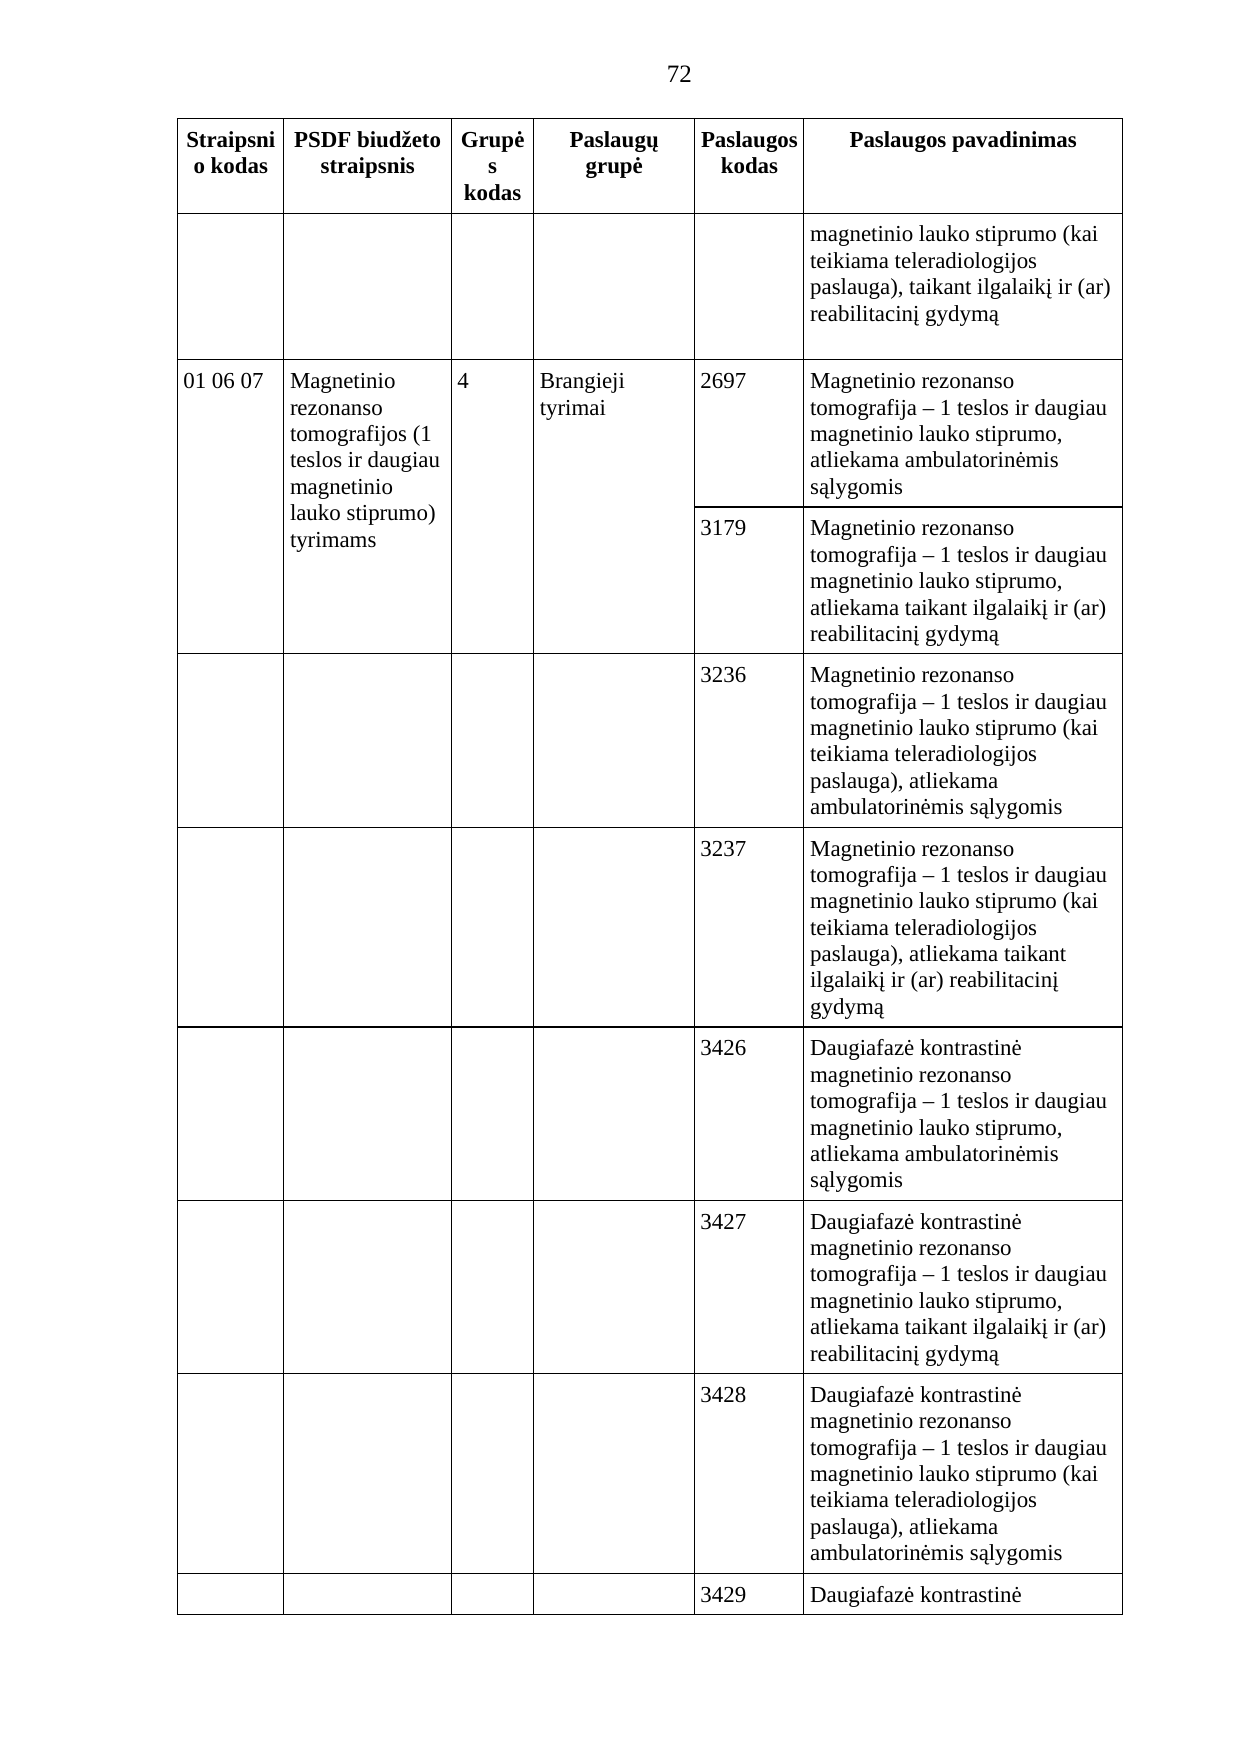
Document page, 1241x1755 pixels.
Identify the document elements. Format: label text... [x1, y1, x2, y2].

table_cell [284, 828, 451, 1026]
table_cell Magnetinio rezonanso tomografija – 1 teslos ir daugiau magnetinio lauko stiprumo, atliekama taikant ilgalaikį ir (ar) reabilitacinį gydymą [804, 508, 1122, 653]
table_header PSDF biudžeto straipsnis [284, 119, 451, 212]
table_cell Daugiafazė kontrastinė magnetinio rezonanso tomografija – 1 teslos ir daugiau magnetinio lauko stiprumo, atliekama ambulatorinėmis sąlygomis [804, 1028, 1122, 1200]
table_cell [178, 506, 283, 653]
table_cell [178, 828, 283, 1026]
table_cell [178, 1374, 283, 1573]
table_cell [284, 1028, 451, 1200]
table_header Grupės kodas [452, 119, 533, 212]
table_cell [284, 214, 451, 359]
table_cell [452, 506, 533, 653]
table_cell Magnetinio rezonanso tomografija – 1 teslos ir daugiau magnetinio lauko stiprumo, atliekama ambulatorinėmis sąlygomis [804, 360, 1122, 506]
table_cell [534, 1028, 694, 1200]
table_cell [452, 1574, 533, 1614]
table_cell 3237 [695, 828, 803, 1026]
table_cell [178, 1574, 283, 1614]
table_cell 3236 [695, 654, 803, 827]
table_cell magnetinio lauko stiprumo (kai teikiama teleradiologijos paslauga), taikant ilgalaikį ir (ar) reabilitacinį gydymą [804, 214, 1122, 359]
table_cell [534, 1201, 694, 1373]
table_cell [452, 828, 533, 1026]
table_cell [284, 1574, 451, 1614]
table_cell [452, 1201, 533, 1373]
table_cell Daugiafazė kontrastinė magnetinio rezonanso tomografija – 1 teslos ir daugiau magnetinio lauko stiprumo, atliekama taikant ilgalaikį ir (ar) reabilitacinį gydymą [804, 1201, 1122, 1373]
table_cell Daugiafazė kontrastinė [804, 1574, 1122, 1614]
table_cell 2697 [695, 360, 803, 506]
table_cell Magnetinio rezonanso tomografijos (1 teslos ir daugiau magnetinio lauko stiprumo) tyrimams [284, 360, 451, 653]
table_cell [534, 828, 694, 1026]
table_cell 3426 [695, 1028, 803, 1200]
table_cell 01 06 07 [178, 360, 283, 506]
table_cell [452, 214, 533, 359]
table_cell 3428 [695, 1374, 803, 1573]
table_cell [284, 1374, 451, 1573]
table_cell [452, 1028, 533, 1200]
table_header Paslaugos kodas [695, 119, 803, 212]
table_cell [178, 1028, 283, 1200]
table_cell [452, 654, 533, 827]
table_cell 4 [452, 360, 533, 506]
table_cell [284, 1201, 451, 1373]
table_header Straipsnio kodas [178, 119, 283, 212]
table_cell 3429 [695, 1574, 803, 1614]
table_cell Brangieji tyrimai [534, 360, 694, 506]
table_cell Magnetinio rezonanso tomografija – 1 teslos ir daugiau magnetinio lauko stiprumo (kai teikiama teleradiologijos paslauga), atliekama taikant ilgalaikį ir (ar) reabilitacinį gydymą [804, 828, 1122, 1026]
table_cell 3179 [695, 508, 803, 653]
table_cell [534, 654, 694, 827]
table_cell [534, 1374, 694, 1573]
table_cell [534, 1574, 694, 1614]
table_header Paslaugos pavadinimas [804, 119, 1122, 212]
table_header Paslaugų grupė [534, 119, 694, 212]
table_cell [284, 654, 451, 827]
table_cell [695, 214, 803, 359]
table_cell [178, 214, 283, 359]
table_cell [534, 214, 694, 359]
table_cell Daugiafazė kontrastinė magnetinio rezonanso tomografija – 1 teslos ir daugiau magnetinio lauko stiprumo (kai teikiama teleradiologijos paslauga), atliekama ambulatorinėmis sąlygomis [804, 1374, 1122, 1573]
table_cell [452, 1374, 533, 1573]
table_cell [534, 506, 694, 653]
table_cell 3427 [695, 1201, 803, 1373]
table_cell Magnetinio rezonanso tomografija – 1 teslos ir daugiau magnetinio lauko stiprumo (kai teikiama teleradiologijos paslauga), atliekama ambulatorinėmis sąlygomis [804, 654, 1122, 827]
table_cell [178, 654, 283, 827]
table_cell [178, 1201, 283, 1373]
